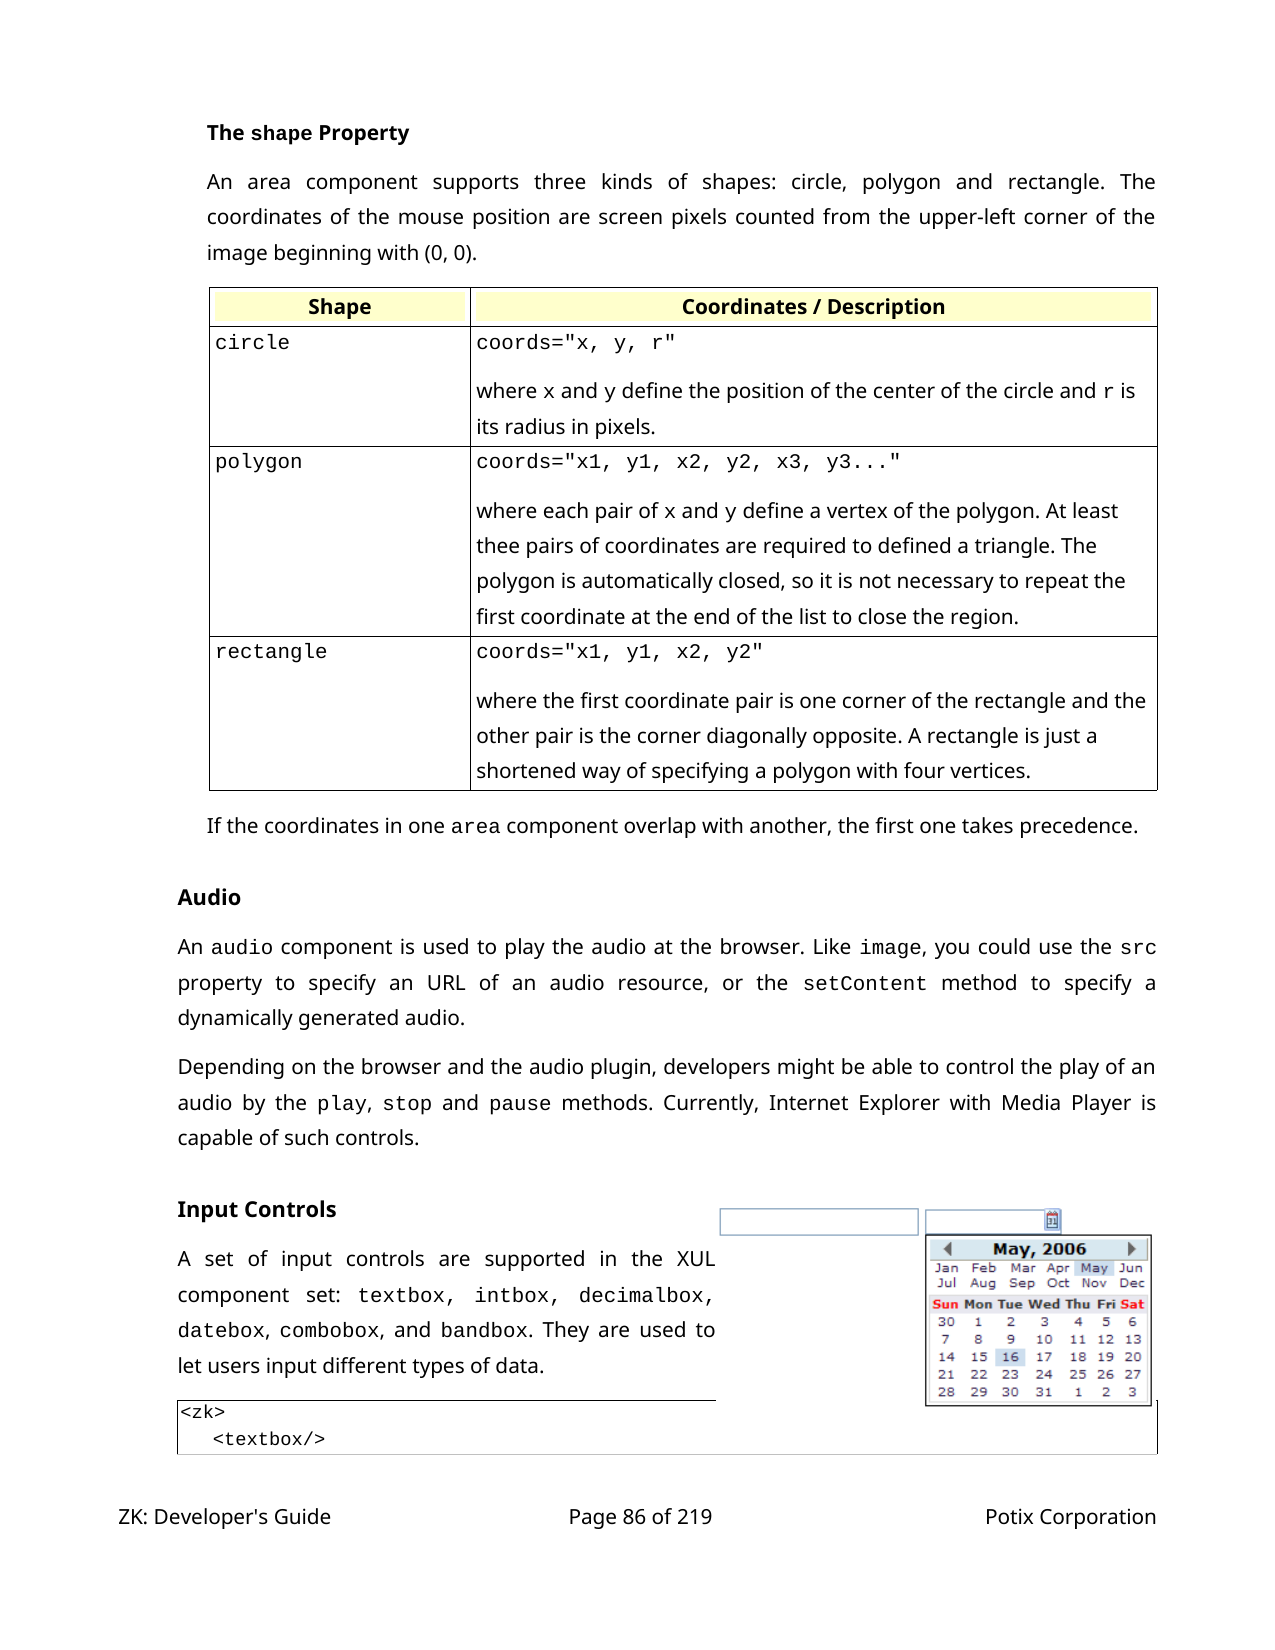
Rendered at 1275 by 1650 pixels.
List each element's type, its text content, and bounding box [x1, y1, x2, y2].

text An audio component is used to play the audio at the browser. Like image, you could use the src property to specify an URL of an audio resource, or the setContent method to specify a dynamically generated audio. [177, 932, 1157, 1032]
table_cell rectangle [210, 637, 470, 790]
table_header Coordinates / Description [471, 288, 1157, 326]
text <textbox/> [178, 1427, 1157, 1454]
text <zk> [178, 1401, 1157, 1424]
subtitle Audio [177, 882, 1157, 912]
table_cell coords="x1, y1, x2, y2, x3, y3..." where each pair of x and y define a vertex of the polygon. At least thee pairs of coordinates are required to defined a triangle. The polygon is automatically closed, so it is not necessary to repeat the first coordinate at the end of the list to close the region. [471, 447, 1157, 636]
text If the coordinates in one area component overlap with another, the first one takes precedence. [207, 811, 1157, 839]
text Depending on the browser and the audio plugin, developers might be able to control the play of an audio by the play, stop and pause methods. Currently, Internet Explorer with Media Player is capable of such controls. [177, 1052, 1157, 1151]
table_cell polygon [210, 447, 470, 636]
picture [716, 1202, 1157, 1409]
subtitle Input Controls [177, 1194, 1157, 1224]
subtitle The shape Property [207, 118, 1157, 147]
text An area component supports three kinds of shapes: circle, polygon and rectangle. The coordinates of the mouse position are screen pixels counted from the upper-left corner of the image beginning with (0, 0). [207, 167, 1157, 266]
table_cell coords="x, y, r" where x and y define the position of the center of the circle and r is its radius in pixels. [471, 327, 1157, 446]
text A set of input controls are supported in the XUL component set: textbox, intbox, decimalbox, datebox, combobox, and bandbox. They are used to let users input different types of data. [177, 1244, 716, 1379]
table_cell coords="x1, y1, x2, y2" where the first coordinate pair is one corner of the rectangle and the other pair is the corner diagonally opposite. A rectangle is just a shortened way of specifying a polygon with four vertices. [471, 637, 1157, 790]
table_header Shape [210, 288, 470, 326]
table_cell circle [210, 327, 470, 446]
